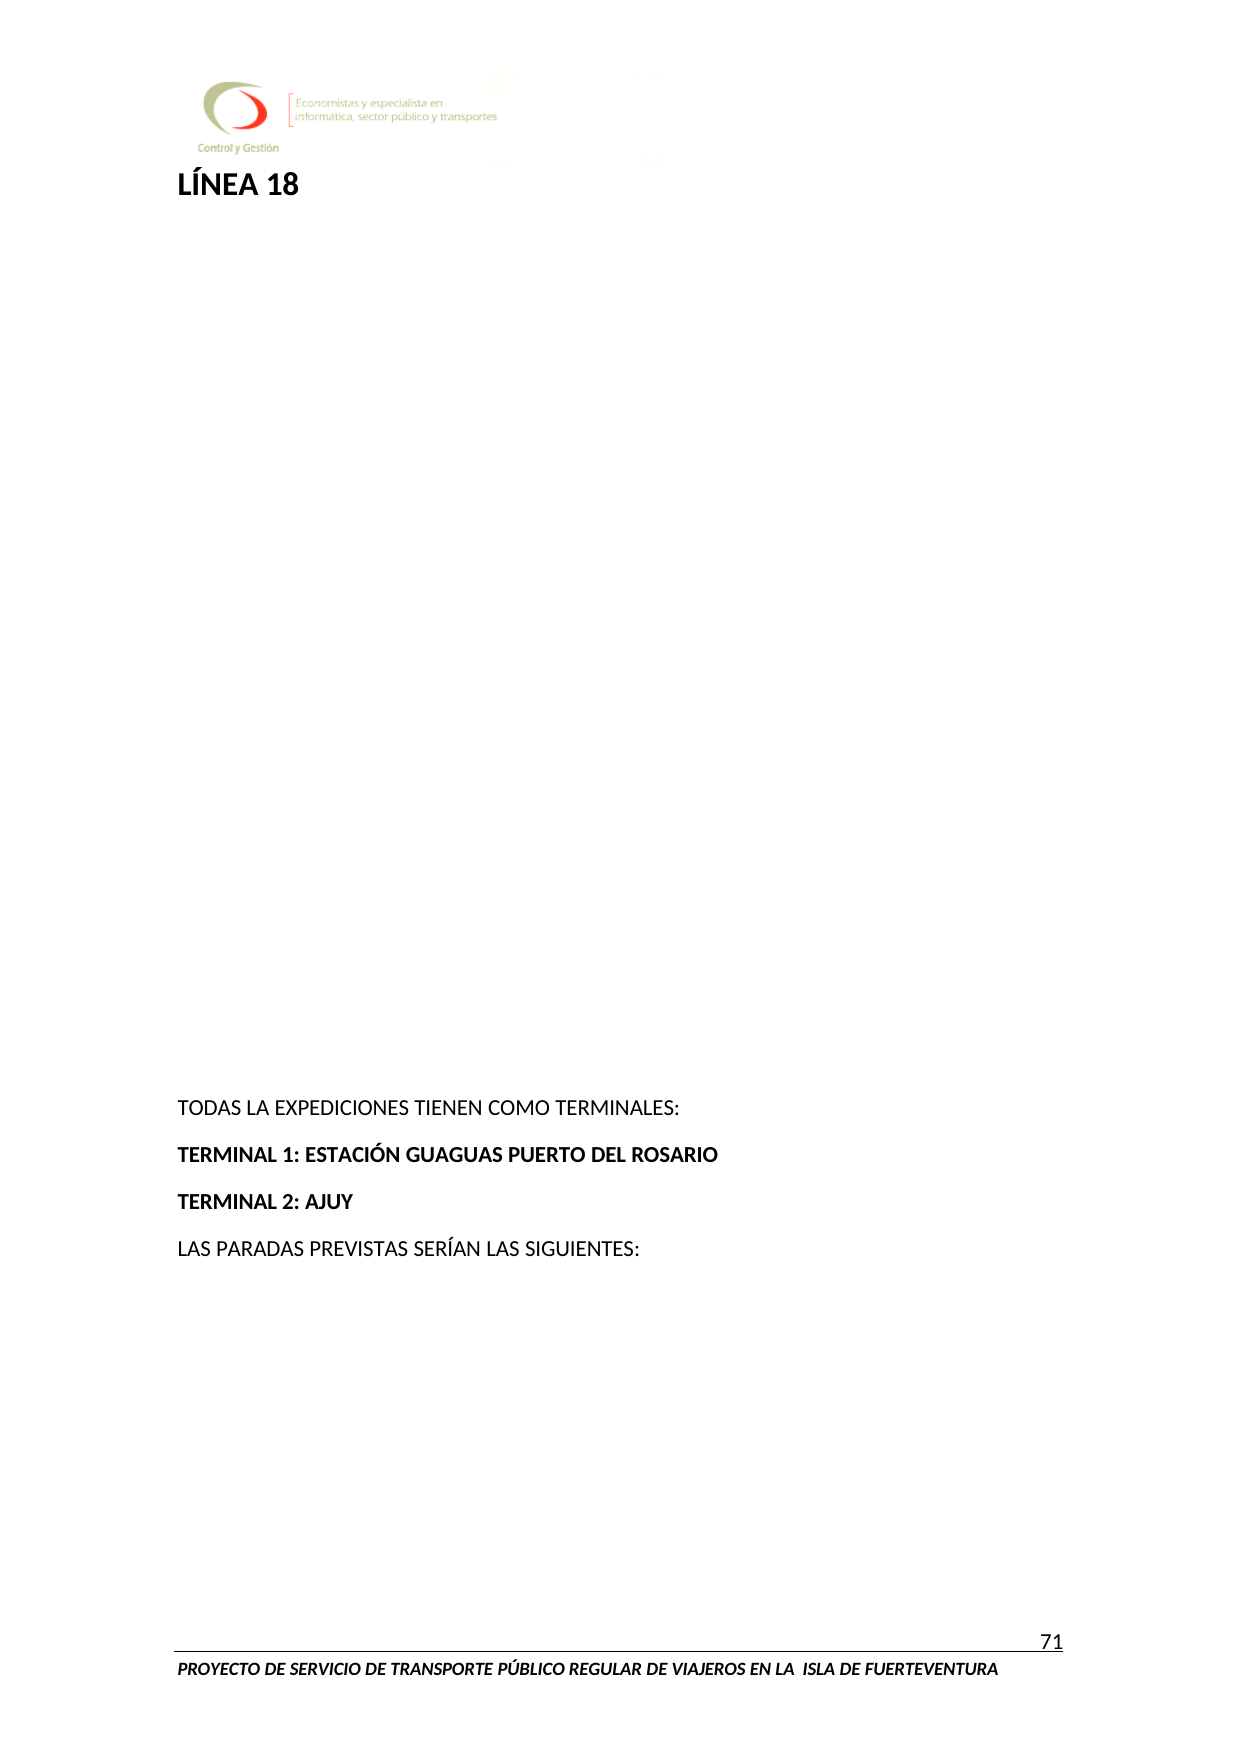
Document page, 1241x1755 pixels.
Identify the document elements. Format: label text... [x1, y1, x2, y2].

text TODAS LA EXPEDICIONES TIENEN COMO TERMINALES: TERMINAL 1: ESTACIÓN GUAGUAS PUERTO DEL ROSARIO TERMINAL 2: AJUY [177, 1093, 772, 1215]
text LAS PARADAS PREVISTAS SERÍAN LAS SIGUIENTES: [177, 1234, 1074, 1262]
